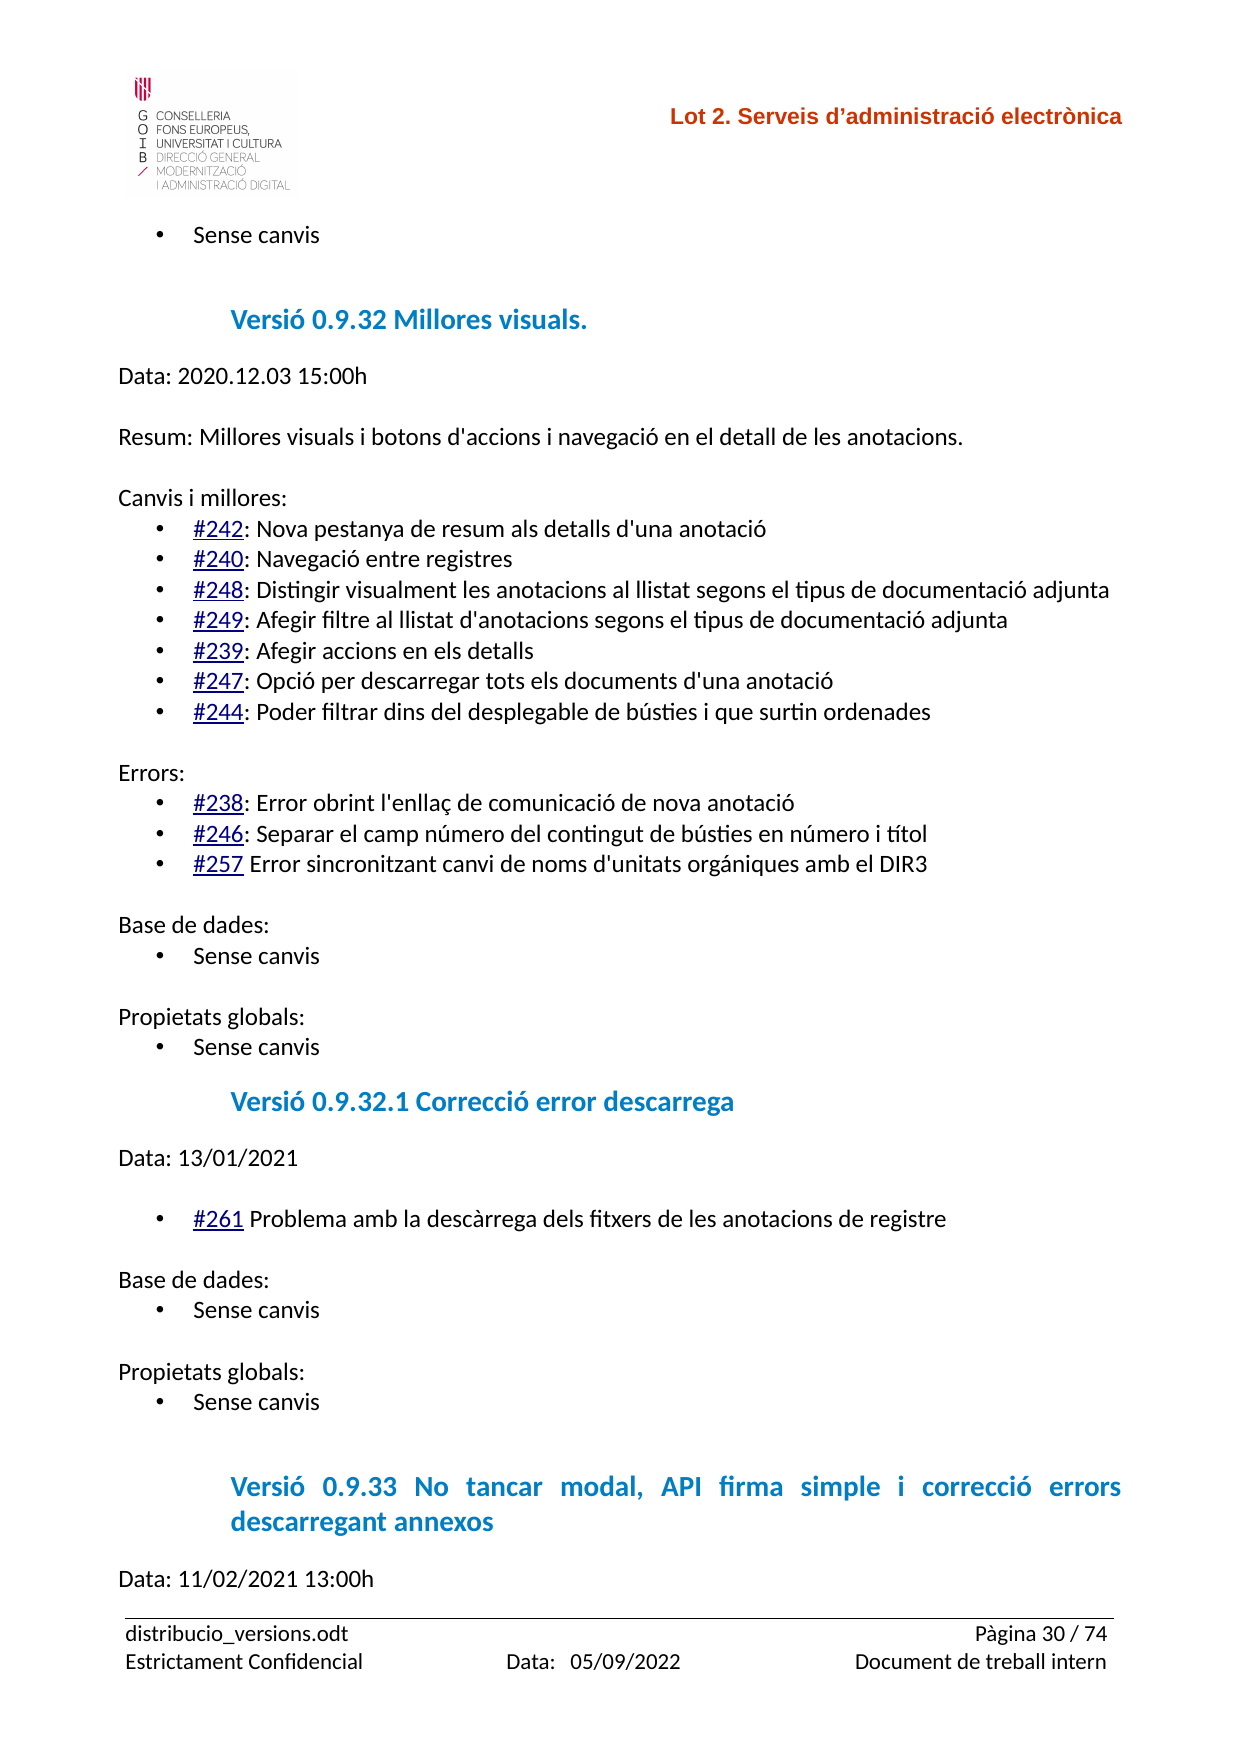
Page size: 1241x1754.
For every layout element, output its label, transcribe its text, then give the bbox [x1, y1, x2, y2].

text Data: 2020.12.03 15:00h [118, 360, 1122, 391]
text Data: 13/01/2021 [118, 1142, 1122, 1172]
list #239: Afegir accions en els detalls [156, 635, 1122, 665]
text Propietats globals: [118, 1356, 1122, 1386]
list #257 Error sincronitzant canvi de noms d'unitats orgániques amb el DIR3 [156, 848, 1122, 879]
list #249: Afegir filtre al llistat d'anotacions segons el tipus de documentació adjunta [156, 604, 1122, 635]
subtitle Versió 0.9.32.1 Correcció error descarrega [153, 1083, 1122, 1118]
list #261 Problema amb la descàrrega dels fitxers de les anotacions de registre [156, 1203, 1122, 1233]
text Base de dades: [118, 909, 1122, 940]
list #240: Navegació entre registres [156, 543, 1122, 574]
list Sense canvis [156, 940, 1122, 971]
text Canvis i millores: [118, 482, 1122, 513]
list Sense canvis [156, 219, 1122, 250]
list #244: Poder filtrar dins del desplegable de bústies i que surtin ordenades [156, 696, 1122, 726]
list Sense canvis [156, 1386, 1122, 1417]
list Sense canvis [156, 1294, 1122, 1325]
list #242: Nova pestanya de resum als detalls d'una anotació [156, 513, 1122, 543]
picture [126, 70, 299, 197]
list #246: Separar el camp número del contingut de bústies en número i títol [156, 818, 1122, 848]
text Propietats globals: [118, 1001, 1122, 1032]
subtitle Versió 0.9.32 Millores visuals. [153, 301, 1122, 336]
list #247: Opció per descarregar tots els documents d'una anotació [156, 665, 1122, 696]
text Data: 11/02/2021 13:00h [118, 1563, 1122, 1593]
text Base de dades: [118, 1264, 1122, 1294]
list Sense canvis [156, 1032, 1122, 1062]
subtitle Versió 0.9.33 No tancar modal, API firma simple i correcció errors descarregant annexos [153, 1468, 1122, 1539]
list #238: Error obrint l'enllaç de comunicació de nova anotació [156, 787, 1122, 818]
list #248: Distingir visualment les anotacions al llistat segons el tipus de documentació adjunta [156, 574, 1122, 604]
text Resum: Millores visuals i botons d'accions i navegació en el detall de les anotacions. [118, 421, 1122, 452]
text Errors: [118, 757, 1122, 787]
